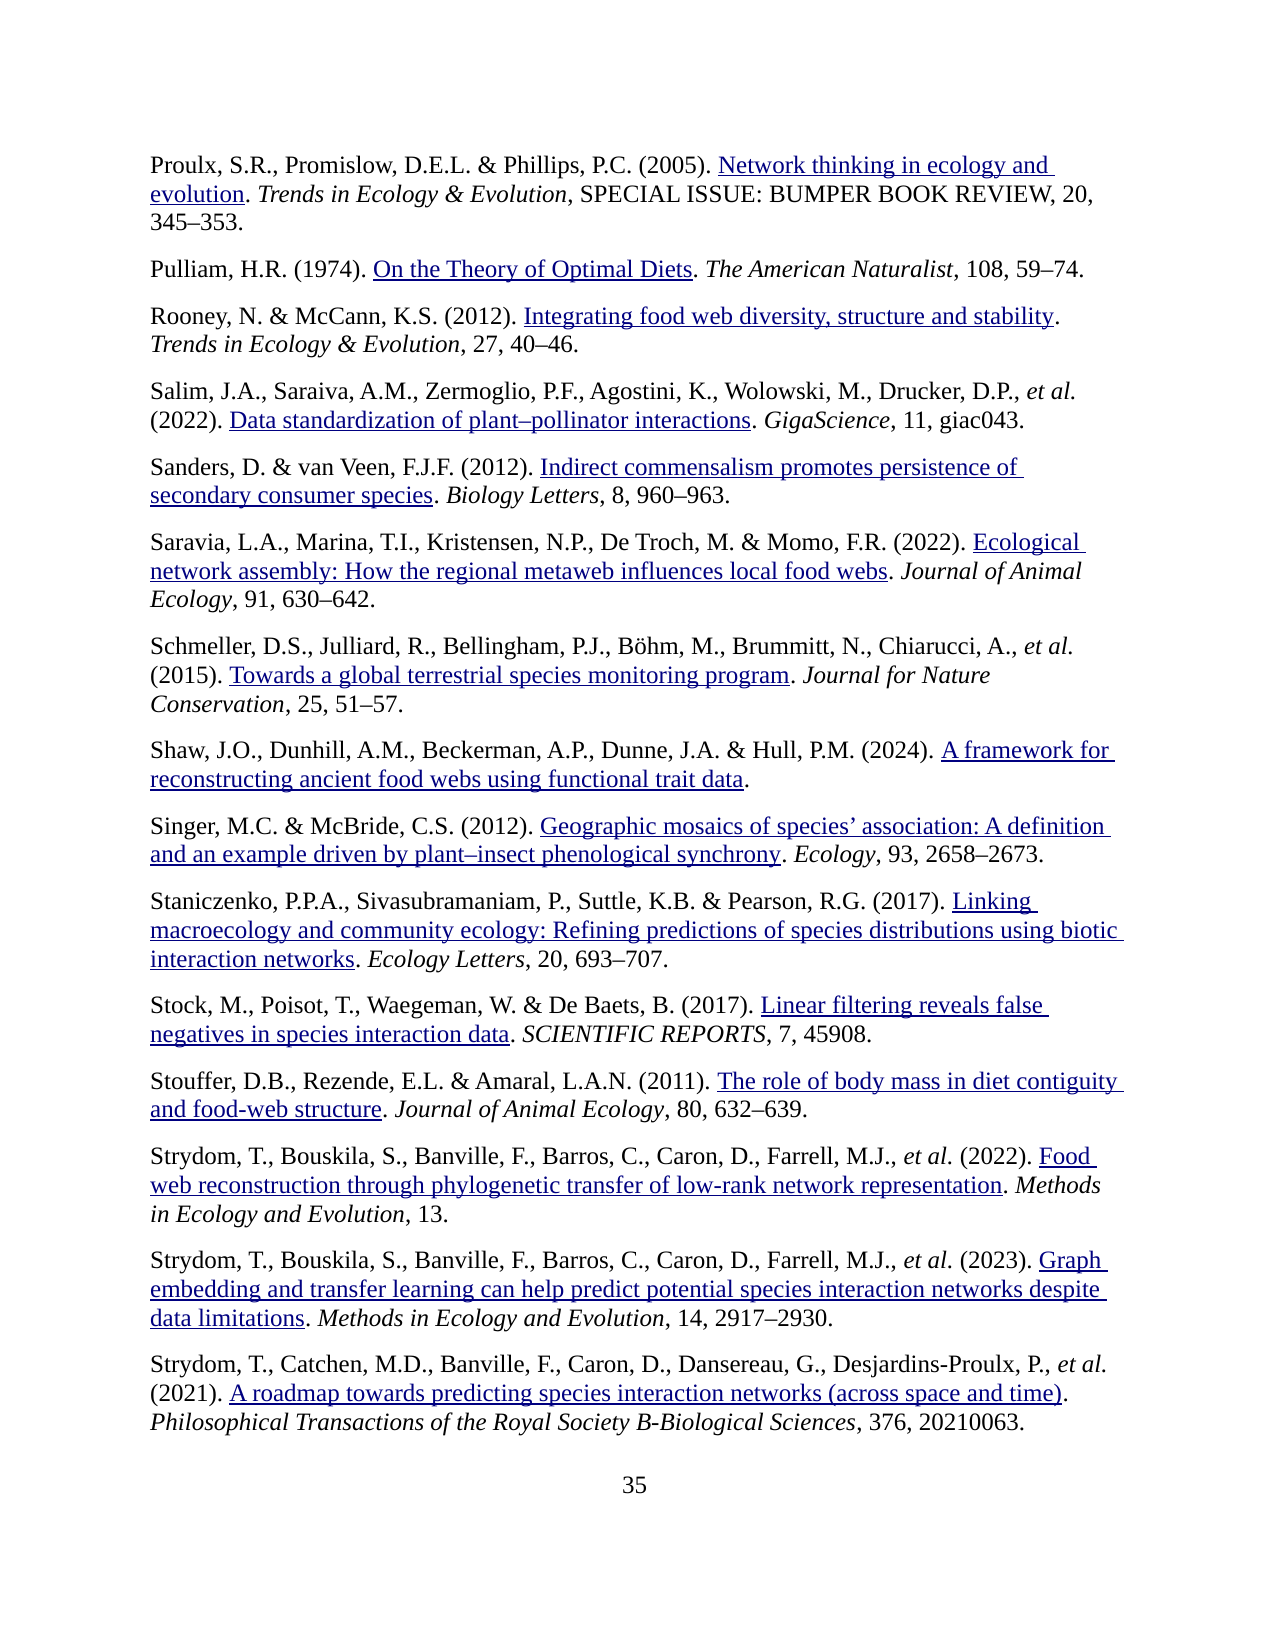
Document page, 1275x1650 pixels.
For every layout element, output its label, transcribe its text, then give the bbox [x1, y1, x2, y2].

text Rooney, N. & McCann, K.S. (2012). Integrating food web diversity, structure and stability. Trends in Ecology & Evolution, 27, 40–46. [150, 301, 1125, 358]
text Schmeller, D.S., Julliard, R., Bellingham, P.J., Böhm, M., Brummitt, N., Chiarucci, A., et al. (2015). Towards a global terrestrial species monitoring program. Journal for Nature Conservation, 25, 51–57. [150, 631, 1125, 717]
text Pulliam, H.R. (1974). On the Theory of Optimal Diets. The American Naturalist, 108, 59–74. [150, 254, 1125, 283]
text Strydom, T., Bouskila, S., Banville, F., Barros, C., Caron, D., Farrell, M.J., et al. (2023). Graph embedding and transfer learning can help predict potential species interaction networks despite data limitations. Methods in Ecology and Evolution, 14, 2917–2930. [150, 1245, 1125, 1332]
text Sanders, D. & van Veen, F.J.F. (2012). Indirect commensalism promotes persistence of secondary consumer species. Biology Letters, 8, 960–963. [150, 452, 1125, 509]
text Strydom, T., Catchen, M.D., Banville, F., Caron, D., Dansereau, G., Desjardins-Proulx, P., et al. (2021). A roadmap towards predicting species interaction networks (across space and time). Philosophical Transactions of the Royal Society B-Biological Sciences, 376, 20210063. [150, 1349, 1125, 1436]
text Stock, M., Poisot, T., Waegeman, W. & De Baets, B. (2017). Linear filtering reveals false negatives in species interaction data. SCIENTIFIC REPORTS, 7, 45908. [150, 990, 1125, 1048]
text Stouffer, D.B., Rezende, E.L. & Amaral, L.A.N. (2011). The role of body mass in diet contiguity and food-web structure. Journal of Animal Ecology, 80, 632–639. [150, 1066, 1125, 1123]
text Saravia, L.A., Marina, T.I., Kristensen, N.P., De Troch, M. & Momo, F.R. (2022). Ecological network assembly: How the regional metaweb influences local food webs. Journal of Animal Ecology, 91, 630–642. [150, 527, 1125, 613]
text Proulx, S.R., Promislow, D.E.L. & Phillips, P.C. (2005). Network thinking in ecology and evolution. Trends in Ecology & Evolution, SPECIAL ISSUE: BUMPER BOOK REVIEW, 20, 345–353. [150, 150, 1125, 236]
text Singer, M.C. & McBride, C.S. (2012). Geographic mosaics of species’ association: A definition and an example driven by plant–insect phenological synchrony. Ecology, 93, 2658–2673. [150, 811, 1125, 868]
text Shaw, J.O., Dunhill, A.M., Beckerman, A.P., Dunne, J.A. & Hull, P.M. (2024). A framework for reconstructing ancient food webs using functional trait data. [150, 735, 1125, 793]
text Staniczenko, P.P.A., Sivasubramaniam, P., Suttle, K.B. & Pearson, R.G. (2017). Linking macroecology and community ecology: Refining predictions of species distributions using biotic interaction networks. Ecology Letters, 20, 693–707. [150, 886, 1125, 972]
text Strydom, T., Bouskila, S., Banville, F., Barros, C., Caron, D., Farrell, M.J., et al. (2022). Food web reconstruction through phylogenetic transfer of low-rank network representation. Methods in Ecology and Evolution, 13. [150, 1141, 1125, 1227]
text Salim, J.A., Saraiva, A.M., Zermoglio, P.F., Agostini, K., Wolowski, M., Drucker, D.P., et al. (2022). Data standardization of plant–pollinator interactions. GigaScience, 11, giac043. [150, 376, 1125, 434]
